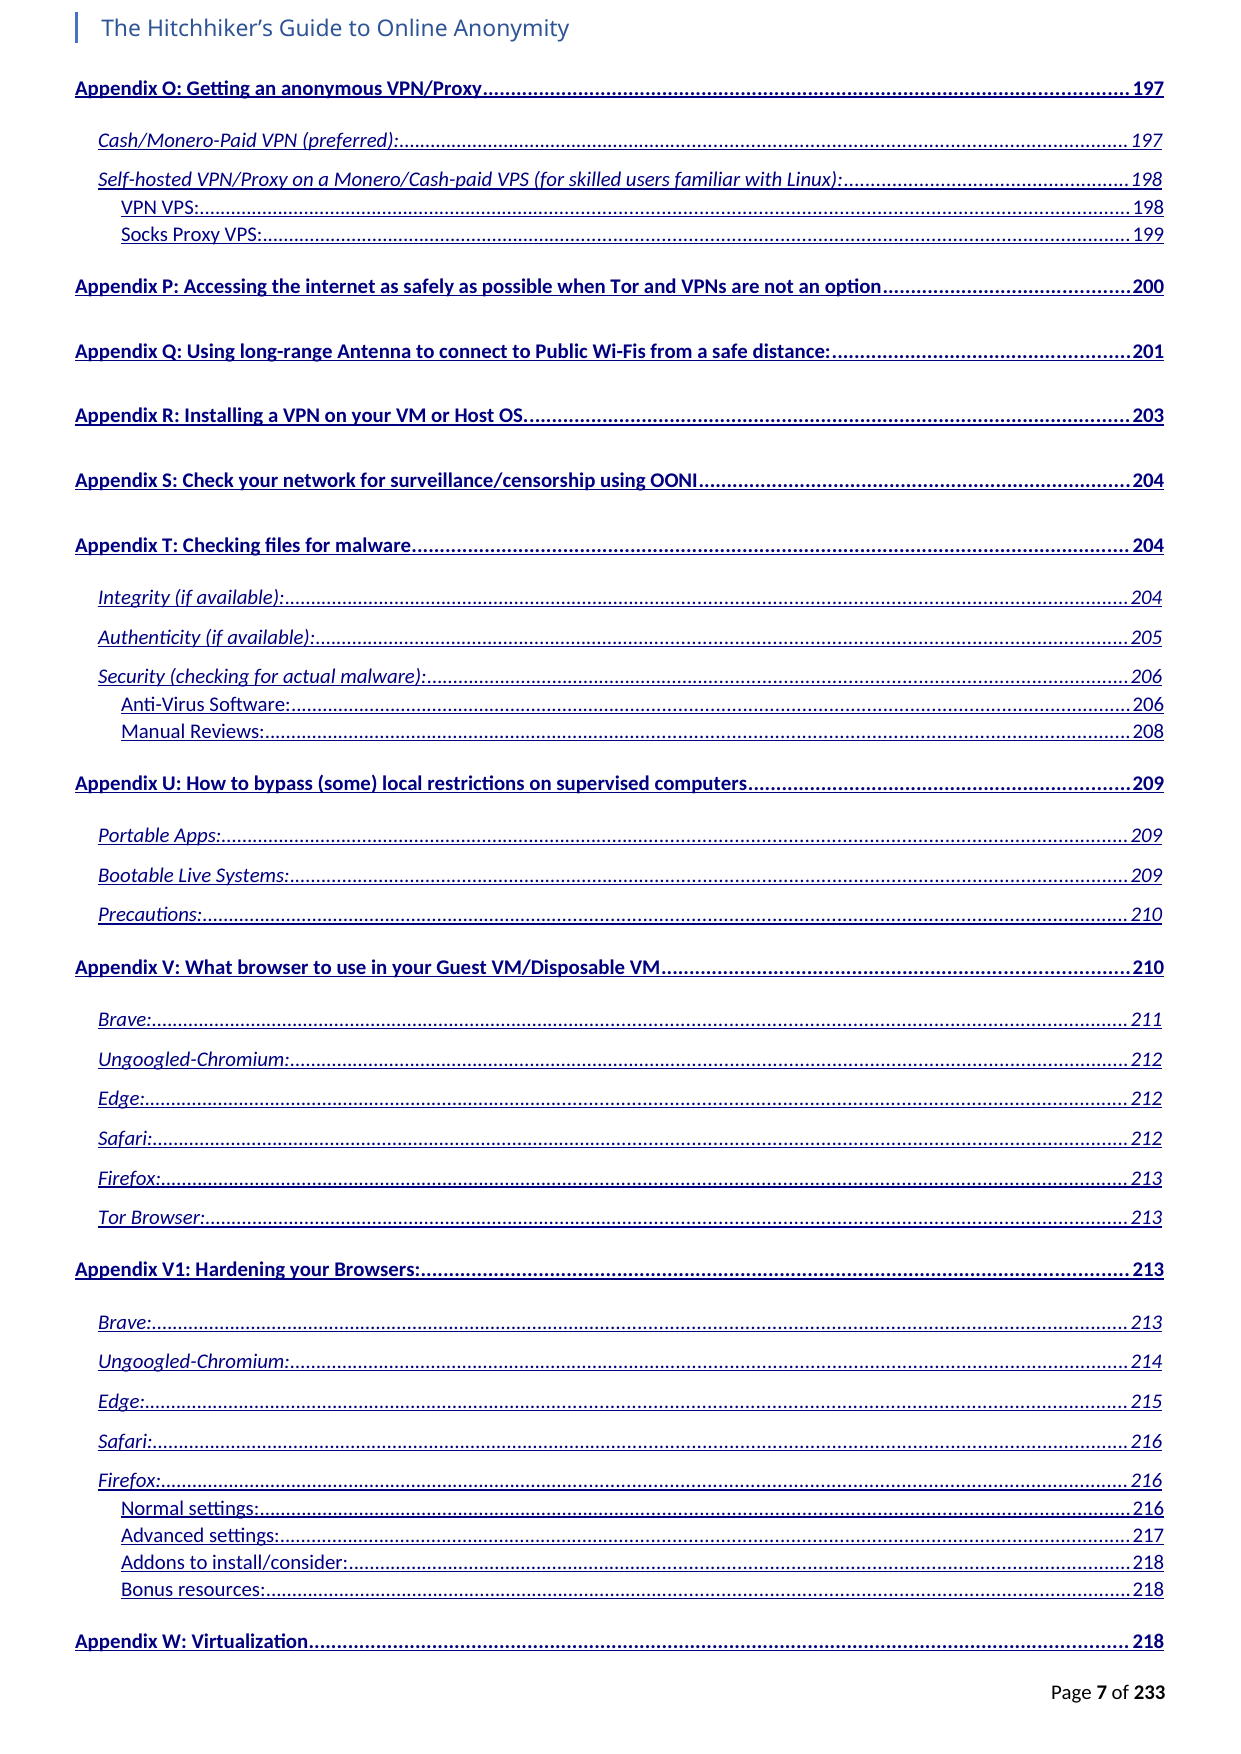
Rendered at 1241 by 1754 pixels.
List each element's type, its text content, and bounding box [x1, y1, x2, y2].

text Appendix U: How to bypass (some) local restrictions on supervised computers 209 [75, 770, 1165, 796]
text Ungoogled-Chromium: 214 [98, 1348, 1165, 1374]
text Appendix V1: Hardening your Browsers: 213 [75, 1257, 1165, 1282]
text Firefox: 213 [98, 1165, 1165, 1190]
text Brave: 213 [98, 1309, 1165, 1334]
text Portable Apps: 209 [98, 822, 1165, 848]
text Advanced settings: 217 [121, 1522, 1165, 1547]
text Bootable Live Systems: 209 [98, 862, 1165, 887]
text Cash/Monero-Paid VPN (preferred): 197 [98, 127, 1165, 152]
text Edge: 212 [98, 1085, 1165, 1111]
text Manual Reviews: 208 [121, 718, 1165, 743]
text Safari: 212 [98, 1125, 1165, 1151]
text Socks Proxy VPS: 199 [121, 221, 1165, 246]
text Bonus resources: 218 [121, 1576, 1165, 1602]
text Appendix V: What browser to use in your Guest VM/Disposable VM 210 [75, 954, 1165, 979]
text Authenticity (if available): 205 [98, 624, 1165, 649]
text Firefox: 216 [98, 1468, 1165, 1493]
text Addons to install/consider: 218 [121, 1549, 1165, 1574]
text Brave: 211 [98, 1006, 1165, 1031]
text Appendix S: Check your network for surveillance/censorship using OONI 204 [75, 467, 1165, 493]
text Safari: 216 [98, 1428, 1165, 1453]
text Appendix W: Virtualization 218 [75, 1628, 1165, 1654]
text Tor Browser: 213 [98, 1204, 1165, 1230]
text Appendix O: Getting an anonymous VPN/Proxy 197 [75, 75, 1165, 100]
text Normal settings: 216 [121, 1495, 1165, 1520]
text Appendix T: Checking files for malware 204 [75, 532, 1165, 557]
text Edge: 215 [98, 1388, 1165, 1414]
text Anti-Virus Software: 206 [121, 691, 1165, 716]
text Appendix P: Accessing the internet as safely as possible when Tor and VPNs are not an option 200 [75, 273, 1165, 299]
text Appendix Q: Using long-range Antenna to connect to Public Wi-Fis from a safe distance: 201 [75, 338, 1165, 363]
text Integrity (if available): 204 [98, 584, 1165, 609]
text Appendix R: Installing a VPN on your VM or Host OS. 203 [75, 403, 1165, 428]
text Security (checking for actual malware): 206 [98, 663, 1165, 689]
text Precautions: 210 [98, 902, 1165, 927]
text Self-hosted VPN/Proxy on a Monero/Cash-paid VPS (for skilled users familiar with Linux): 198 [98, 167, 1165, 192]
text Ungoogled-Chromium: 212 [98, 1046, 1165, 1071]
text VPN VPS: 198 [121, 194, 1165, 219]
